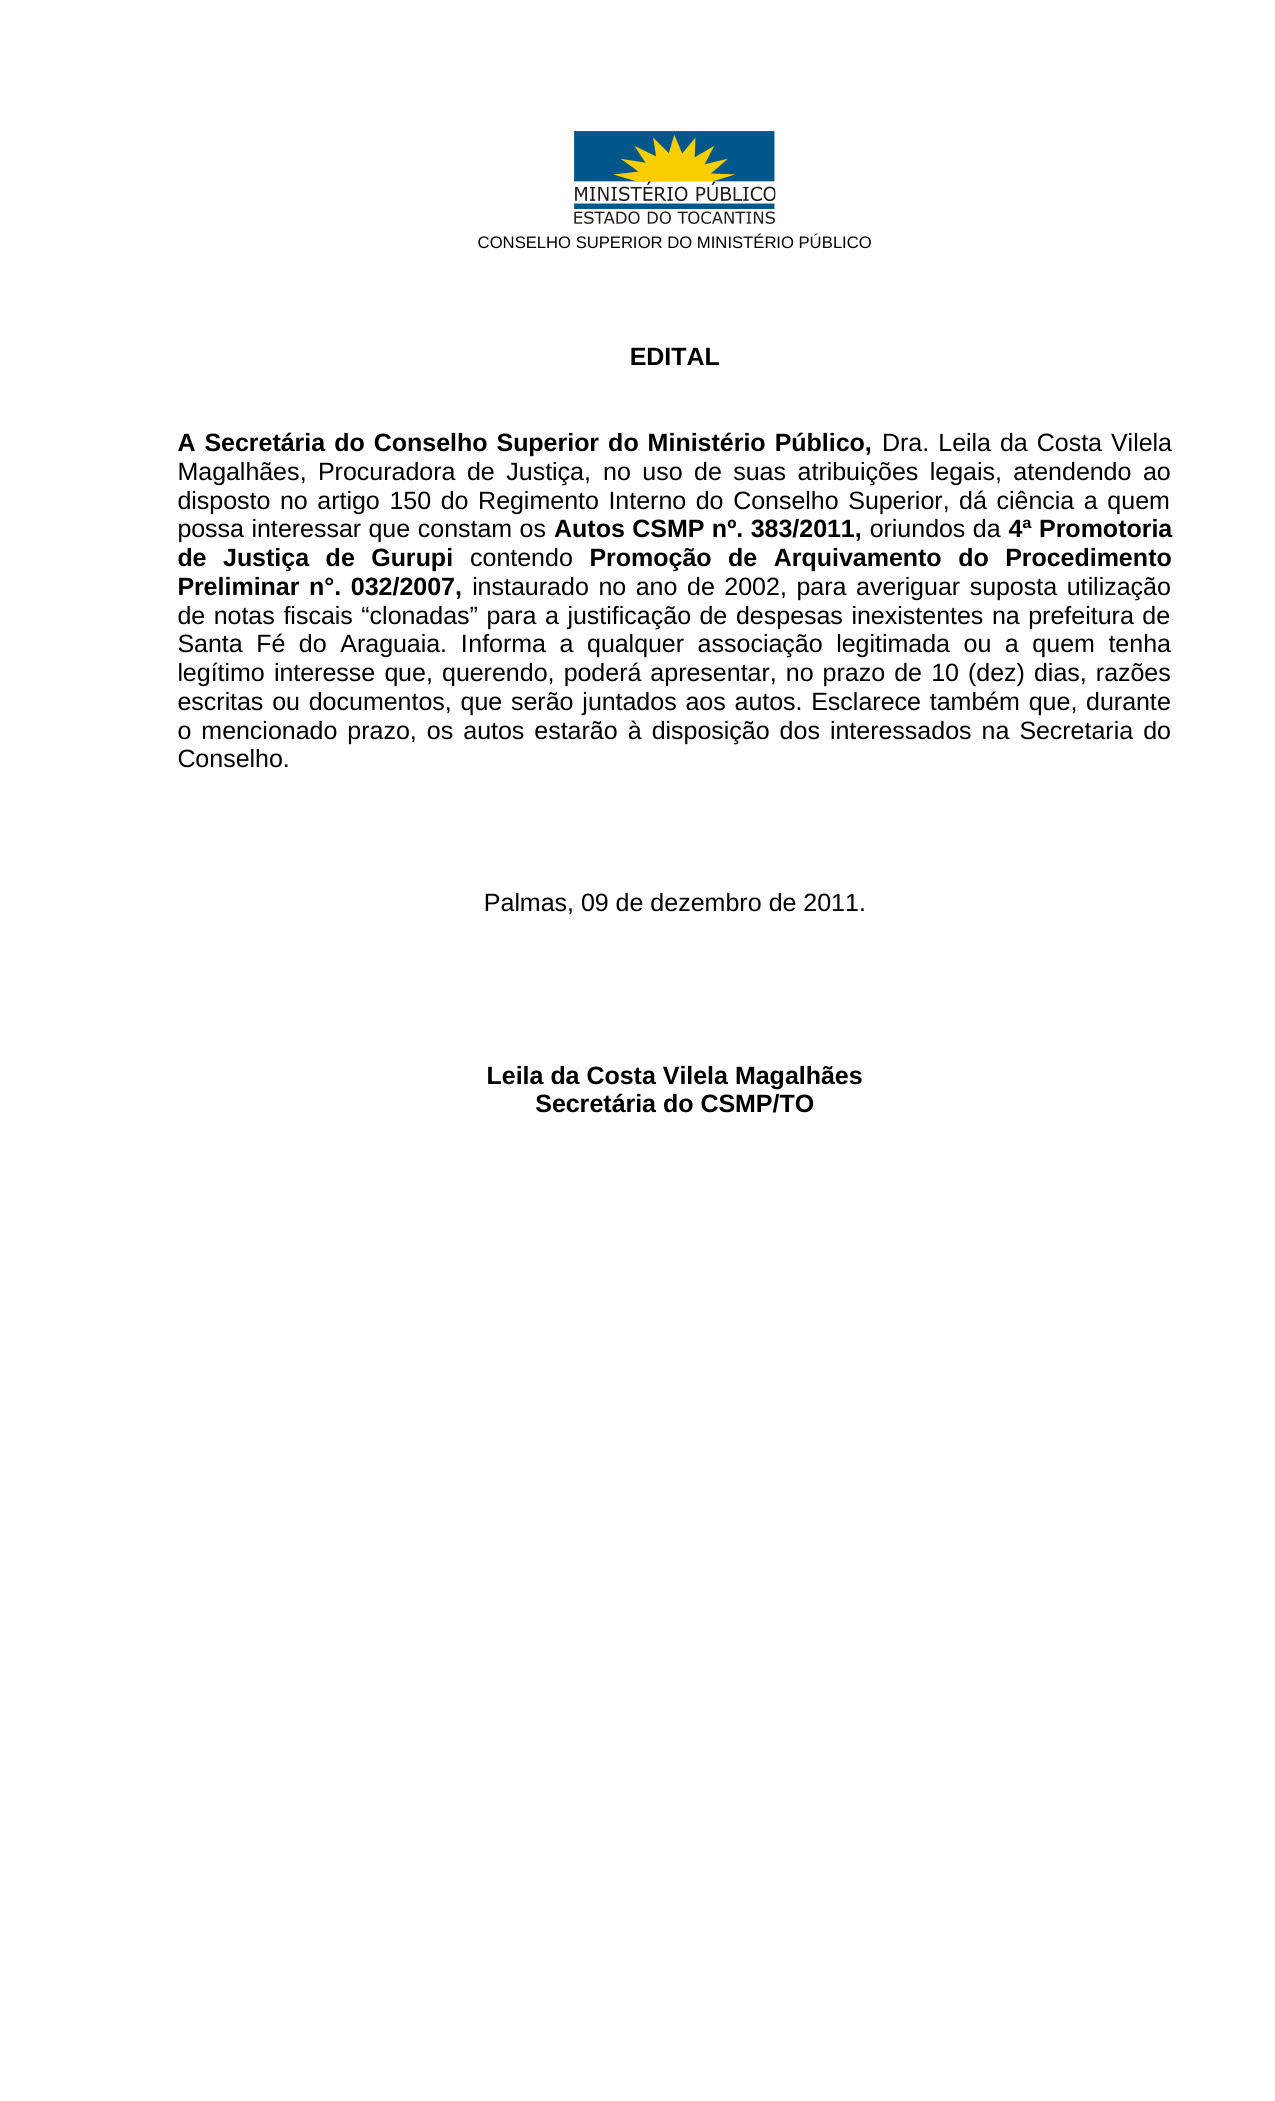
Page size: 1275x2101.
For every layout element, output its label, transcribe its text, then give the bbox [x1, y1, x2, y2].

picture [574, 131, 776, 224]
text Leila da Costa Vilela Magalhães [177, 1061, 1172, 1089]
text A Secretária do Conselho Superior do Ministério Público, Dra. Leila da Costa Vilela Magalhães, Procuradora de Justiça, no uso de suas atribuições legais, atendendo ao disposto no artigo 150 do Regimento Interno do Conselho Superior, dá ciência a quem possa interessar que constam os Autos CSMP nº. 383/2011, oriundos da 4ª Promotoria de Justiça de Gurupi contendo Promoção de Arquivamento do Procedimento Preliminar n°. 032/2007, instaurado no ano de 2002, para averiguar suposta utilização de notas fiscais “clonadas” para a justificação de despesas inexistentes na prefeitura de Santa Fé do Araguaia. Informa a qualquer associação legitimada ou a quem tenha legítimo interesse que, querendo, poderá apresentar, no prazo de 10 (dez) dias, razões escritas ou documentos, que serão juntados aos autos. Esclarece também que, durante o mencionado prazo, os autos estarão à disposição dos interessados na Secretaria do Conselho. [177, 428, 1172, 773]
text Palmas, 09 de dezembro de 2011. [177, 888, 1172, 917]
text Secretária do CSMP/TO [177, 1089, 1172, 1118]
text EDITAL [177, 342, 1172, 371]
